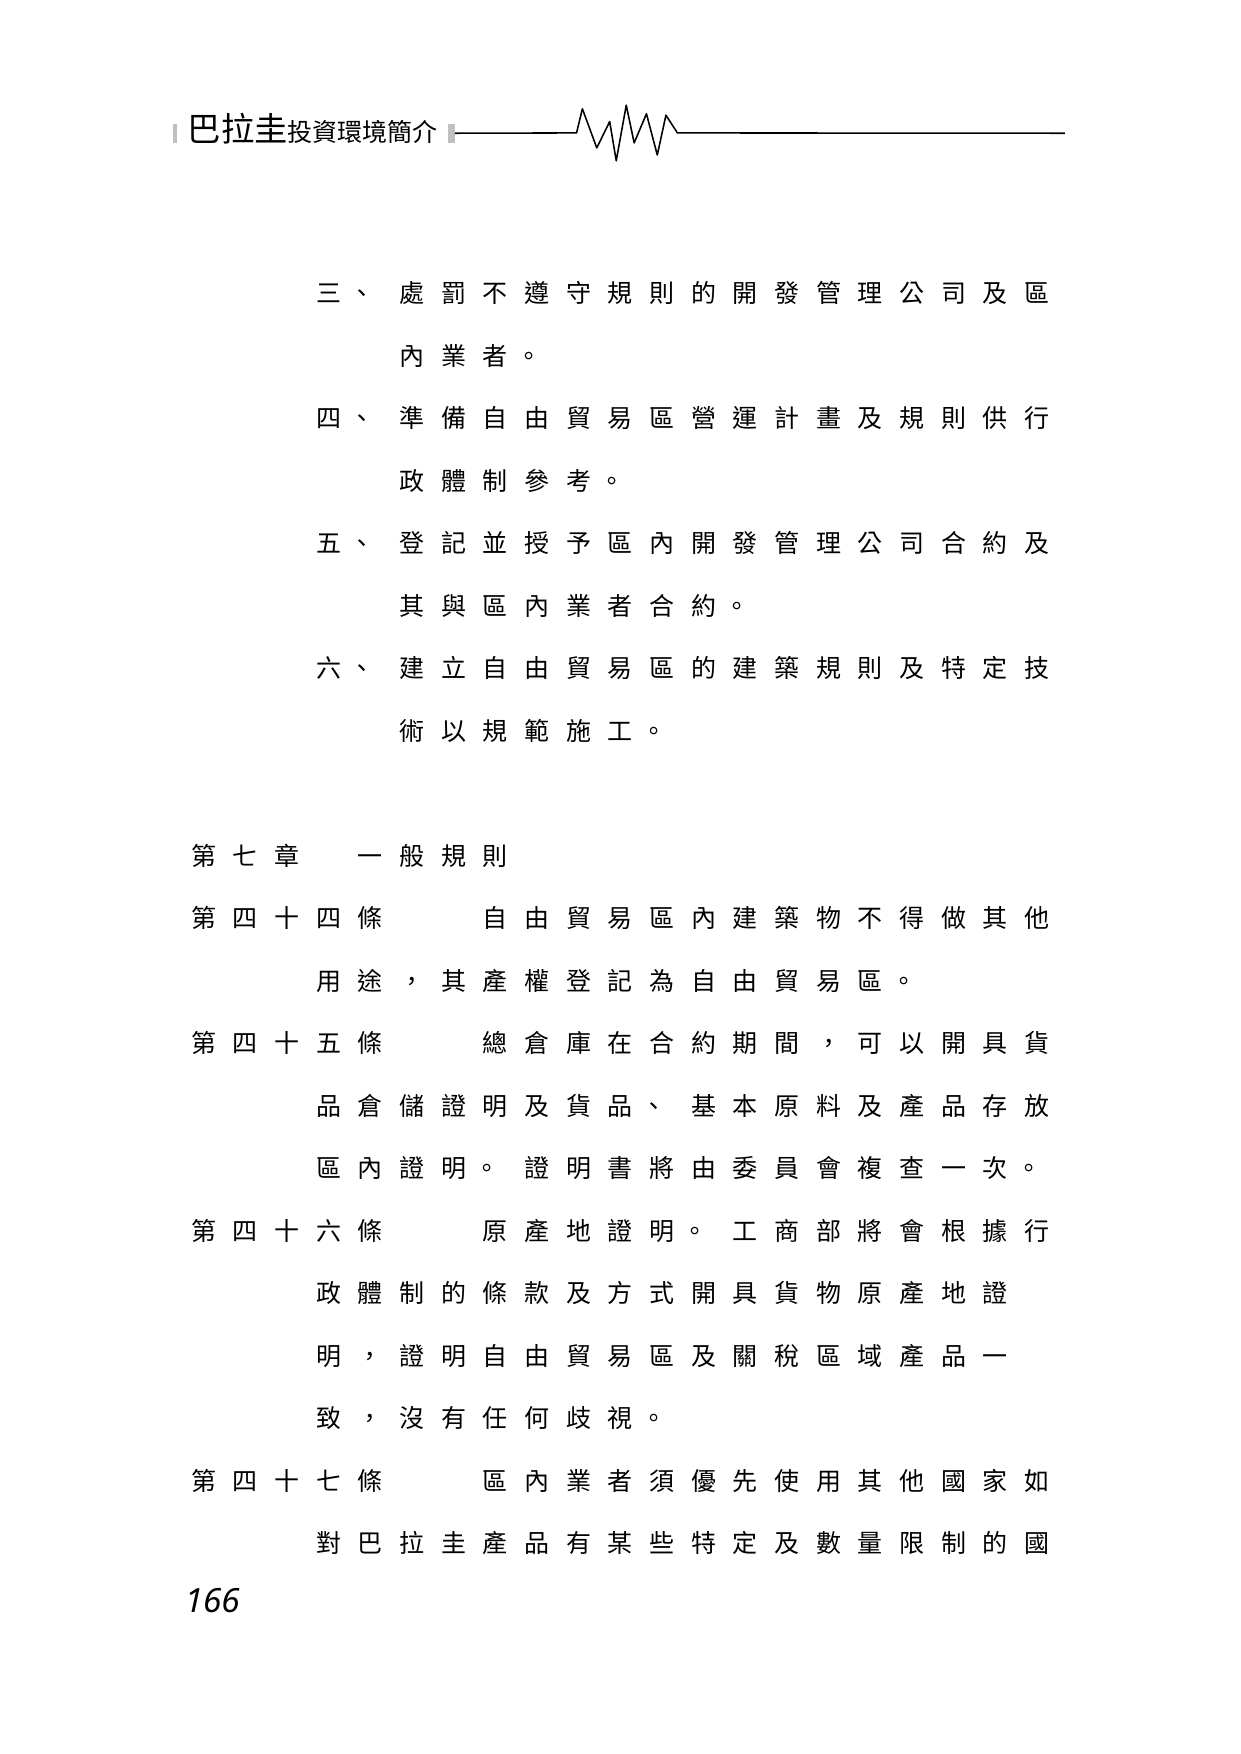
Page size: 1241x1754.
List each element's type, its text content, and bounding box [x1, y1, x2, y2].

text 六、建立自由貿易區的建築規則及特定技術以規範施工。 [306, 625, 1058, 750]
text 三、處罰不遵守規則的開發管理公司及區內業者。 [306, 250, 1058, 375]
text 第四十七條 區內業者須優先使用其他國家如對巴拉圭產品有某些特定及數量限制的國 [183, 1438, 1058, 1563]
text 第四十五條 總倉庫在合約期間，可以開具貨品倉儲證明及貨品、基本原料及產品存放區內證明。證明書將由委員會複查一次。 [183, 1000, 1058, 1188]
text 四、準備自由貿易區營運計畫及規則供行政體制參考。 [306, 375, 1058, 500]
text 五、登記並授予區內開發管理公司合約及其與區內業者合約。 [306, 500, 1058, 625]
text 第四十六條 原產地證明。工商部將會根據行政體制的條款及方式開具貨物原產地證明，證明自由貿易區及關稅區域產品一致，沒有任何歧視。 [183, 1188, 1058, 1438]
text 第七章 一般規則 [183, 813, 1058, 875]
text 第四十四條 自由貿易區內建築物不得做其他用途，其產權登記為自由貿易區。 [183, 875, 1058, 1000]
